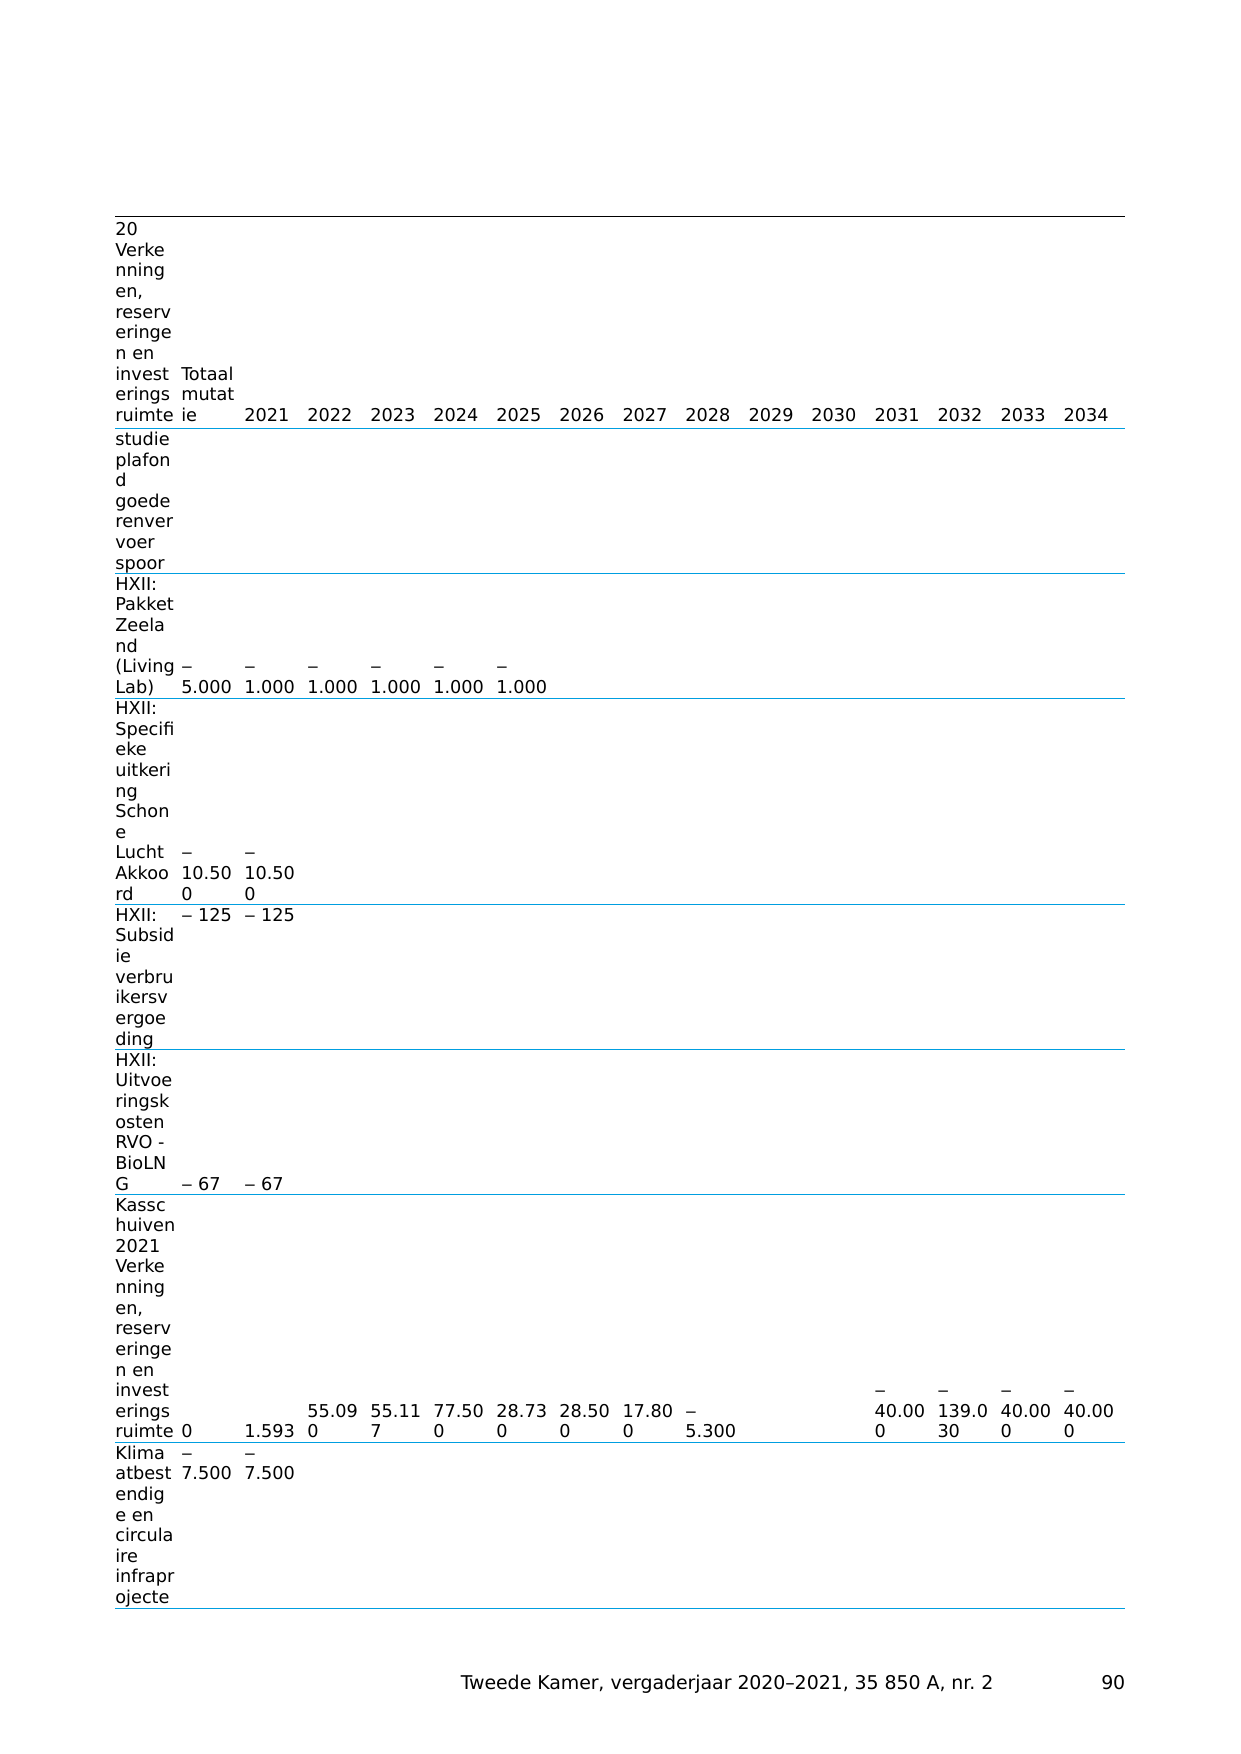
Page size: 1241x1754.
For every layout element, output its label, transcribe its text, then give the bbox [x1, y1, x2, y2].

table_cell [998, 1050, 1060, 1194]
table_cell Kasschuiven 2021 Verkenningen, reserveringen en investeringsruimte [115, 1195, 178, 1442]
table_cell [493, 905, 556, 1049]
table_cell [745, 429, 808, 573]
table_cell [934, 429, 997, 573]
table_cell [367, 699, 430, 904]
table_cell [619, 1050, 682, 1194]
table_cell [682, 1443, 745, 1608]
table_cell [304, 429, 367, 573]
table_cell 2029 [745, 217, 808, 428]
table_cell 2030 [808, 217, 871, 428]
table_cell [808, 1195, 871, 1442]
table_cell [871, 699, 934, 904]
table_cell 28.730 [493, 1195, 556, 1442]
table_cell [304, 699, 367, 904]
table_cell ‒ 125 [178, 905, 241, 1049]
table_cell [682, 905, 745, 1049]
table_cell 2032 [934, 217, 997, 428]
table_cell [745, 1443, 808, 1608]
table_cell [808, 905, 871, 1049]
table_cell [808, 699, 871, 904]
table_cell [871, 574, 934, 697]
table_cell 17.800 [619, 1195, 682, 1442]
table_cell [367, 1050, 430, 1194]
table_cell [367, 429, 430, 573]
table_cell [998, 905, 1060, 1049]
table_cell [745, 1195, 808, 1442]
table_cell [556, 1050, 619, 1194]
table_cell [745, 699, 808, 904]
table_cell [808, 574, 871, 697]
table_cell 2028 [682, 217, 745, 428]
table_cell [682, 429, 745, 573]
table_cell [556, 574, 619, 697]
table_cell [556, 699, 619, 904]
table_cell 0 [178, 1195, 241, 1442]
table_cell Klimaatbestendige en circulaire infraprojecte [115, 1443, 178, 1608]
table_cell ‒ 10.500 [241, 699, 304, 904]
table_cell [619, 905, 682, 1049]
table_cell [1060, 905, 1125, 1049]
table_cell ‒ 1.000 [367, 574, 430, 697]
table_cell 2022 [304, 217, 367, 428]
table_cell [745, 574, 808, 697]
table_cell [619, 1443, 682, 1608]
table_cell ‒ 125 [241, 905, 304, 1049]
table_cell 28.500 [556, 1195, 619, 1442]
table_cell [745, 905, 808, 1049]
table_cell HXII: Specifieke uitkering Schone Lucht Akkoord [115, 699, 178, 904]
table_cell [1060, 1443, 1125, 1608]
table_cell [1060, 574, 1125, 697]
table_cell ‒ 40.000 [998, 1195, 1060, 1442]
table_cell 77.500 [430, 1195, 493, 1442]
table_cell [998, 699, 1060, 904]
table_cell ‒ 1.000 [493, 574, 556, 697]
table_cell 2031 [871, 217, 934, 428]
table_cell [682, 574, 745, 697]
table_cell [1060, 1050, 1125, 1194]
table_cell HXII: Uitvoeringskosten RVO - BioLNG [115, 1050, 178, 1194]
table_cell ‒ 67 [241, 1050, 304, 1194]
table_cell [871, 1443, 934, 1608]
table_cell 2034 [1060, 217, 1125, 428]
table_cell [682, 1050, 745, 1194]
table_cell 2025 [493, 217, 556, 428]
table_cell [304, 905, 367, 1049]
table_cell [493, 699, 556, 904]
table_cell ‒ 10.500 [178, 699, 241, 904]
table_cell [871, 1050, 934, 1194]
table_cell 2033 [998, 217, 1060, 428]
table_cell [619, 429, 682, 573]
table_cell [430, 429, 493, 573]
table_cell HXII: Pakket Zeeland (Living Lab) [115, 574, 178, 697]
table_cell [1060, 699, 1125, 904]
table_cell 2026 [556, 217, 619, 428]
table_cell [871, 429, 934, 573]
table_cell [178, 429, 241, 573]
table_cell [745, 1050, 808, 1194]
table_cell Totaal mutatie [178, 217, 241, 428]
table_cell HXII: Subsidie verbruikersvergoeding [115, 905, 178, 1049]
table_cell [367, 905, 430, 1049]
table_cell [808, 1443, 871, 1608]
table_cell ‒ 7.500 [241, 1443, 304, 1608]
table_cell [556, 905, 619, 1049]
table_cell ‒ 1.000 [241, 574, 304, 697]
table_cell [430, 1050, 493, 1194]
table_cell [871, 905, 934, 1049]
table_cell 2021 [241, 217, 304, 428]
table_cell [493, 1050, 556, 1194]
table_cell 1.593 [241, 1195, 304, 1442]
table_cell [808, 429, 871, 573]
table_cell [619, 699, 682, 904]
table_cell [934, 905, 997, 1049]
table_cell 2027 [619, 217, 682, 428]
table_cell 55.090 [304, 1195, 367, 1442]
table_cell [556, 1443, 619, 1608]
table_cell [556, 429, 619, 573]
table_cell [493, 429, 556, 573]
table_cell [934, 699, 997, 904]
table_cell ‒ 40.000 [1060, 1195, 1125, 1442]
table_cell [998, 574, 1060, 697]
table_cell [430, 1443, 493, 1608]
table_cell 55.117 [367, 1195, 430, 1442]
table_cell [998, 429, 1060, 573]
table_cell ‒ 67 [178, 1050, 241, 1194]
table_cell [682, 699, 745, 904]
table_cell ‒ 1.000 [430, 574, 493, 697]
table_cell [304, 1050, 367, 1194]
table_cell ‒ 139.030 [934, 1195, 997, 1442]
table_cell [241, 429, 304, 573]
table_cell [998, 1443, 1060, 1608]
table_cell ‒ 7.500 [178, 1443, 241, 1608]
table_header Tabel 18 Artikel 20 Verkenningen, reserveringen en investeringsruimte (Bedragen x € 1.000) [115, 191, 1125, 216]
table_cell [430, 699, 493, 904]
table_cell [1060, 429, 1125, 573]
table_cell ‒ 5.300 [682, 1195, 745, 1442]
table_cell 2024 [430, 217, 493, 428]
table_cell [934, 1050, 997, 1194]
table_cell [430, 905, 493, 1049]
table_cell studieplafond goederenvervoer spoor [115, 429, 178, 573]
table_cell [304, 1443, 367, 1608]
table_cell [619, 574, 682, 697]
table_cell ‒ 5.000 [178, 574, 241, 697]
table_cell [934, 1443, 997, 1608]
table_cell [367, 1443, 430, 1608]
table_cell [808, 1050, 871, 1194]
table_cell [934, 574, 997, 697]
table_cell ‒ 40.000 [871, 1195, 934, 1442]
table_cell [493, 1443, 556, 1608]
table_cell ‒ 1.000 [304, 574, 367, 697]
table_cell 2023 [367, 217, 430, 428]
table_cell 20 Verkenningen, reserveringen en investeringsruimte [115, 217, 178, 428]
